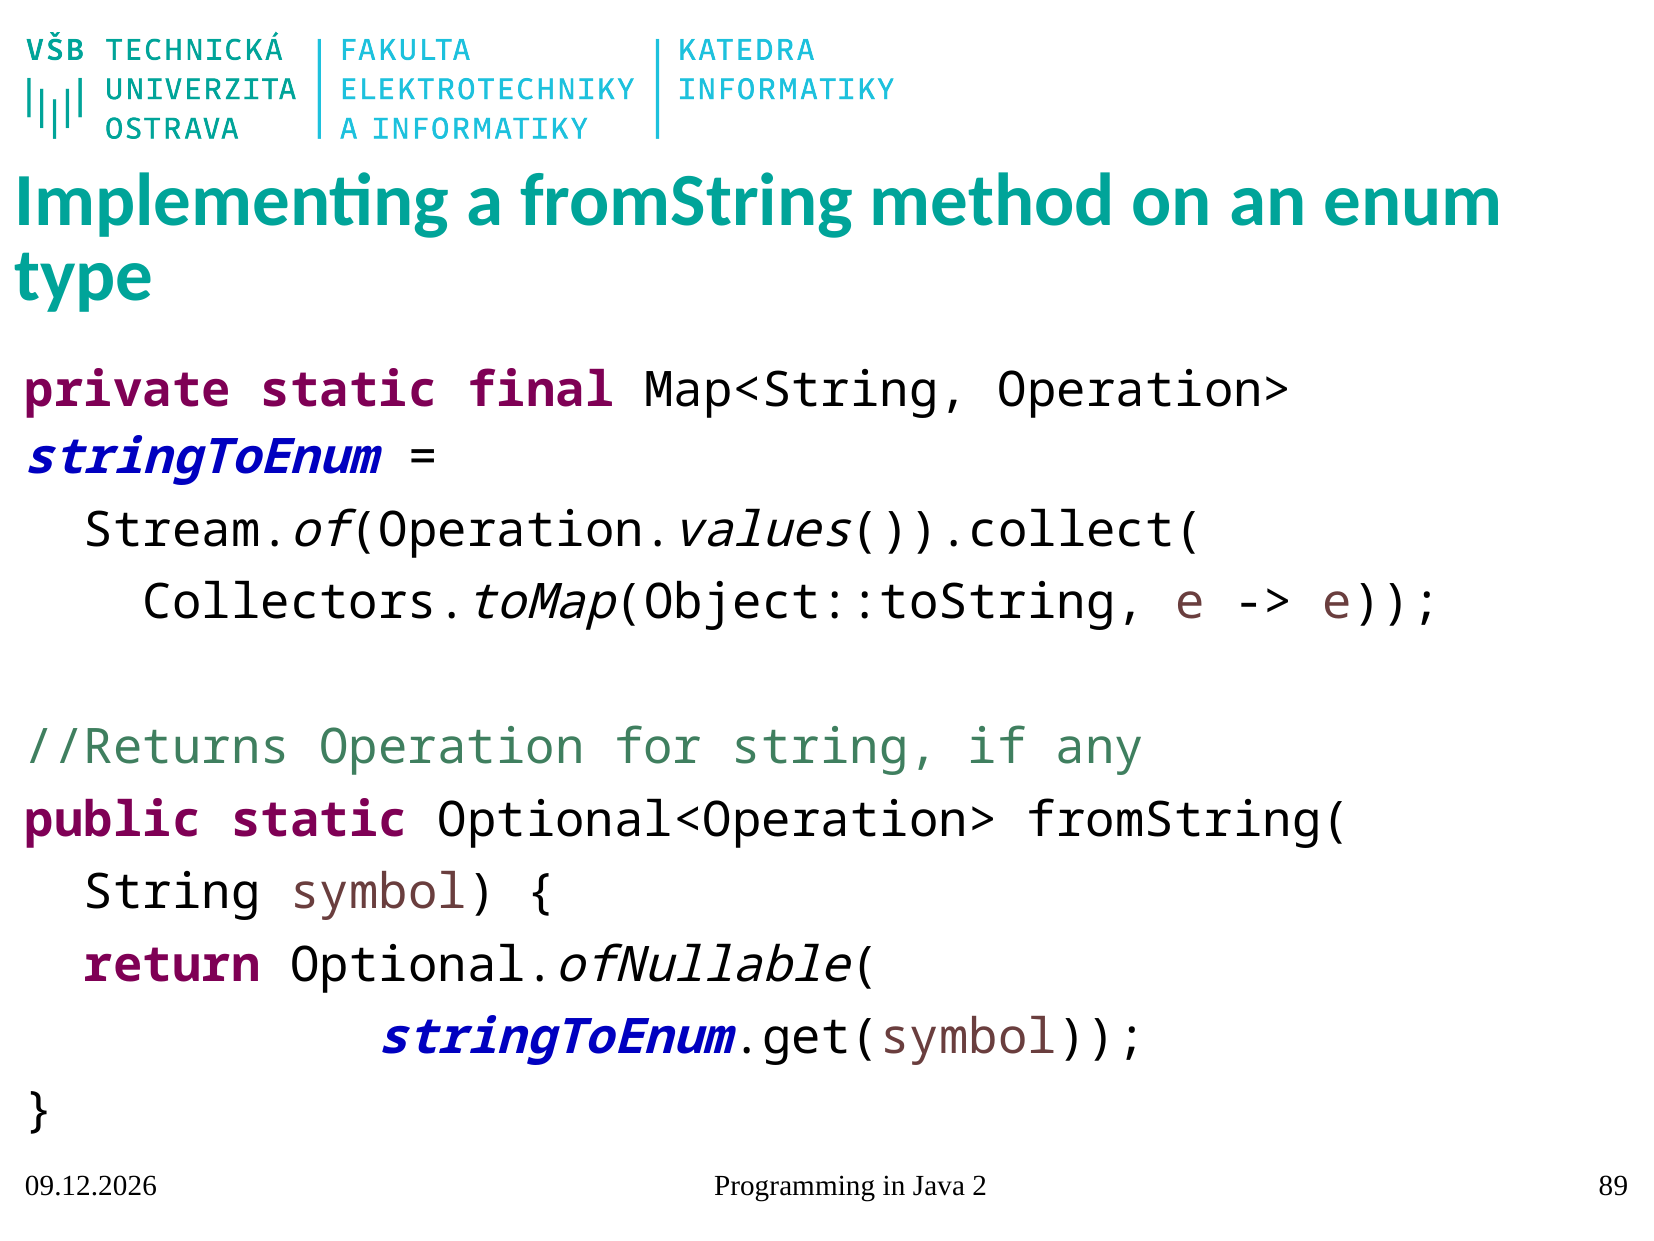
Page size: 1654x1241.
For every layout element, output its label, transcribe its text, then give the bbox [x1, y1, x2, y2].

list private static final Map<String, Operation> stringToEnum = Stream.of(Operation.values()).collect( Collectors.toMap(Object::toString, e -> e)); //Returns Operation for string, if any public static Optional<Operation> fromString( String symbol) { return Optional.ofNullable( stringToEnum.get(symbol)); } [24, 354, 1629, 1146]
title Implementing a fromString method on an enum type [14, 165, 1619, 319]
picture [26, 31, 894, 139]
